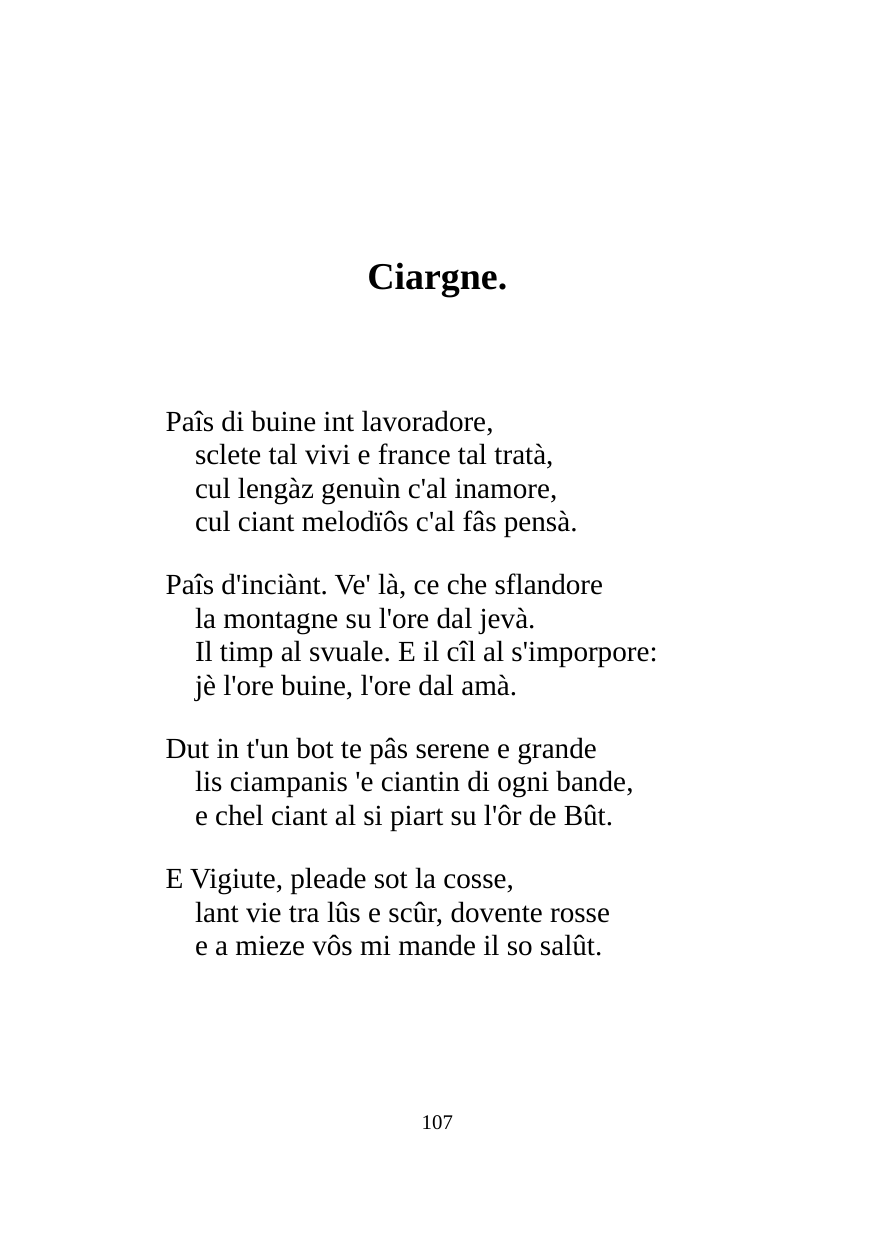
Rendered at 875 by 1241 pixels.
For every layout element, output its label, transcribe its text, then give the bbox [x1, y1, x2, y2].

text E Vigiute, pleade sot la cosse, lant vie tra lûs e scûr, dovente rosse e a mieze vôs mi mande il so salût. [165, 861, 768, 962]
text Paîs d'inciànt. Ve' là, ce che sflandore la montagne su l'ore dal jevà. Il timp al svuale. E il cîl al s'imporpore: jè l'ore buine, l'ore dal amà. [165, 567, 768, 702]
text Paîs di buine int lavoradore, sclete tal vivi e france tal tratà, cul lengàz genuìn c'al inamore, cul ciant melodïôs c'al fâs pensà. [165, 404, 768, 538]
subtitle Ciargne. [106, 254, 768, 297]
text Dut in t'un bot te pâs serene e grande lis ciampanis 'e ciantin di ogni bande, e chel ciant al si piart su l'ôr de Bût. [165, 731, 768, 832]
